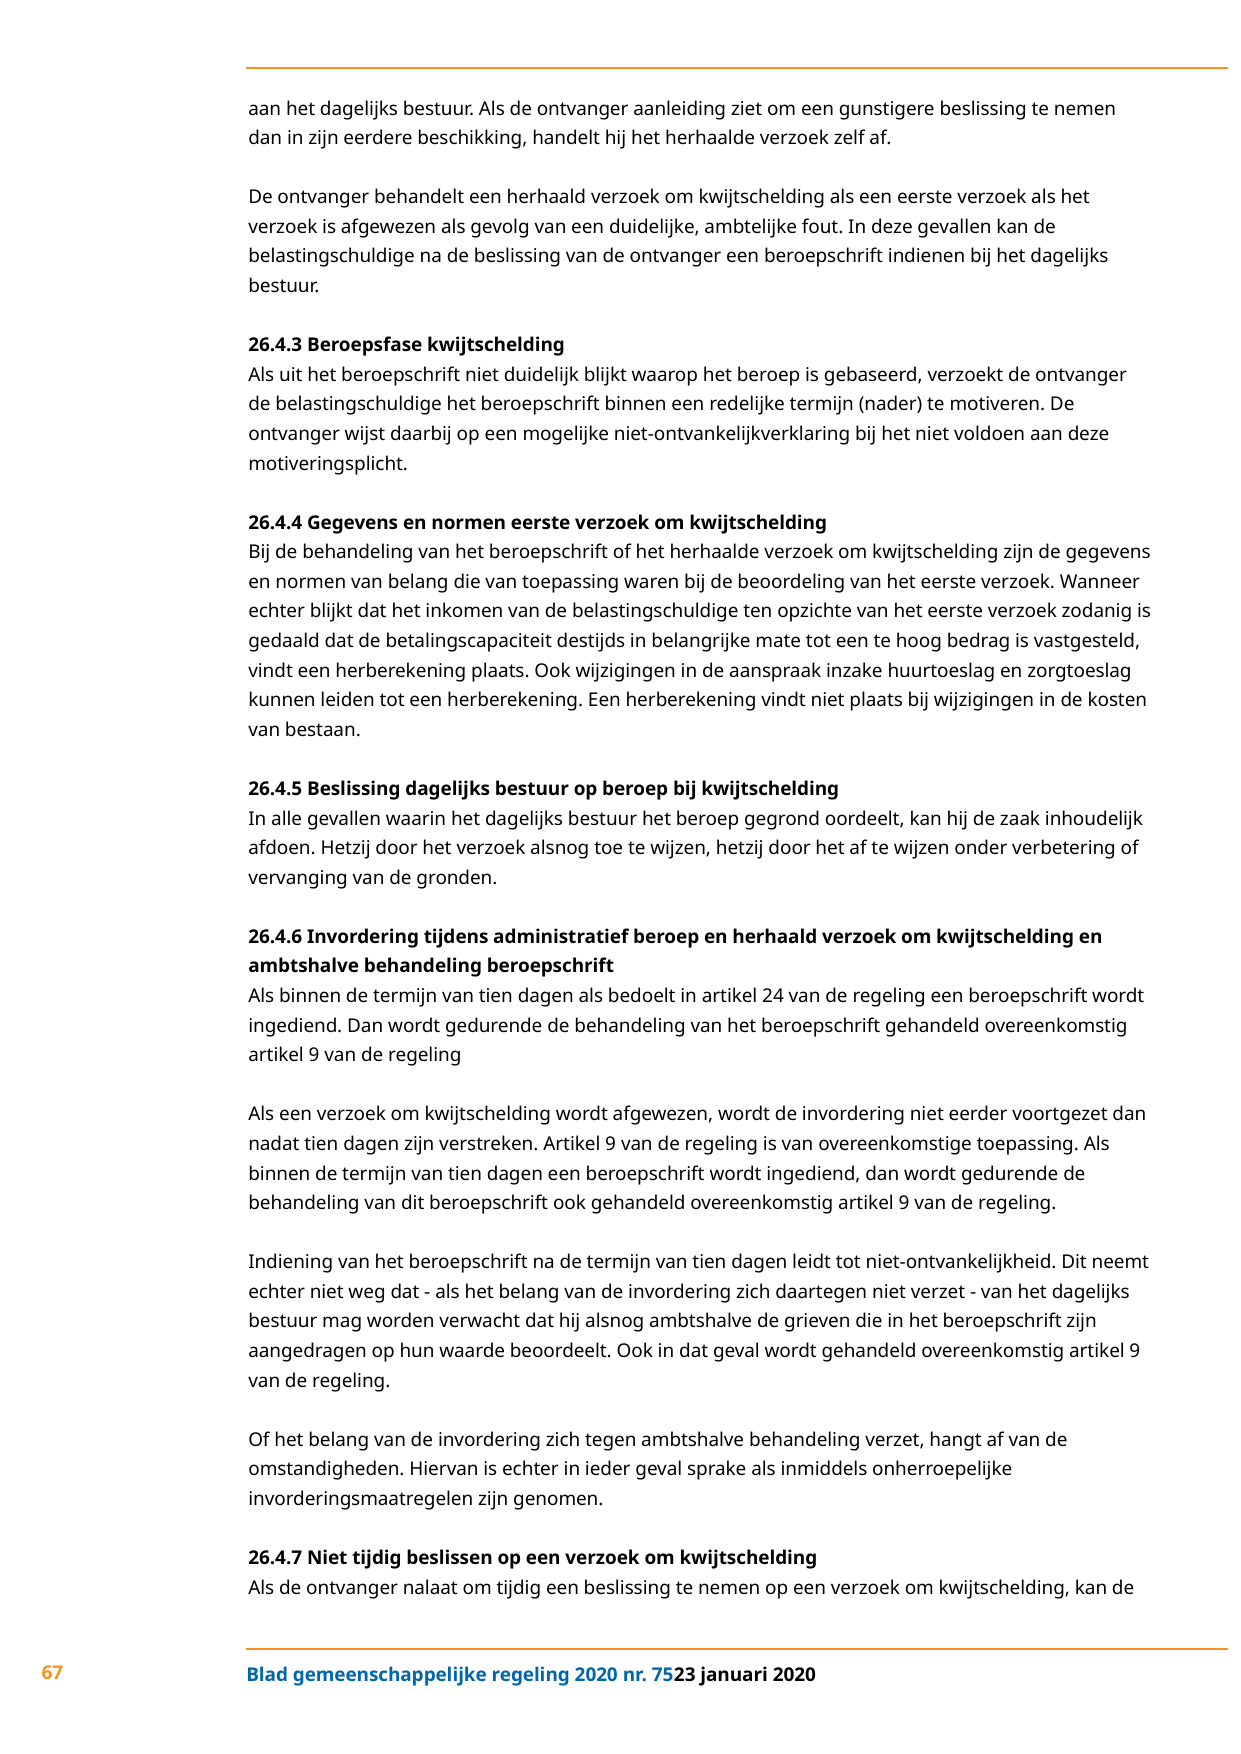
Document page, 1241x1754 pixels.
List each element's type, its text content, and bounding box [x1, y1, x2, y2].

text Bij de behandeling van het beroepschrift of het herhaalde verzoek om kwijtschelding zijn de gegevens en normen van belang die van toepassing waren bij de beoordeling van het eerste verzoek. Wanneer echter blijkt dat het inkomen van de belastingschuldige ten opzichte van het eerste verzoek zodanig is gedaald dat de betalingscapaciteit destijds in belangrijke mate tot een te hoog bedrag is vastgesteld, vindt een herberekening plaats. Ook wijzigingen in de aanspraak inzake huurtoeslag en zorgtoeslag kunnen leiden tot een herberekening. Een herberekening vindt niet plaats bij wijzigingen in de kosten van bestaan. [248, 538, 1152, 742]
text Als uit het beroepschrift niet duidelijk blijkt waarop het beroep is gebaseerd, verzoekt de ontvanger de belastingschuldige het beroepschrift binnen een redelijke termijn (nader) te motiveren. De ontvanger wijst daarbij op een mogelijke niet-ontvankelijkverklaring bij het niet voldoen aan deze motiveringsplicht. [248, 361, 1152, 476]
text 26.4.5 Beslissing dagelijks bestuur op beroep bij kwijtschelding [248, 775, 1152, 801]
text In alle gevallen waarin het dagelijks bestuur het beroep gegrond oordeelt, kan hij de zaak inhoudelijk afdoen. Hetzij door het verzoek alsnog toe te wijzen, hetzij door het af te wijzen onder verbetering of vervanging van de gronden. [248, 805, 1152, 890]
text 26.4.4 Gegevens en normen eerste verzoek om kwijtschelding [248, 509, 1152, 535]
text aan het dagelijks bestuur. Als de ontvanger aanleiding ziet om een gunstigere beslissing te nemen dan in zijn eerdere beschikking, handelt hij het herhaalde verzoek zelf af. [248, 95, 1152, 150]
text Of het belang van de invordering zich tegen ambtshalve behandeling verzet, hangt af van de omstandigheden. Hiervan is echter in ieder geval sprake als inmiddels onherroepelijke invorderingsmaatregelen zijn genomen. [248, 1426, 1152, 1511]
picture [41, 47, 231, 172]
text De ontvanger behandelt een herhaald verzoek om kwijtschelding als een eerste verzoek als het verzoek is afgewezen als gevolg van een duidelijke, ambtelijke fout. In deze gevallen kan de belastingschuldige na de beslissing van de ontvanger een beroepschrift indienen bij het dagelijks bestuur. [248, 183, 1152, 298]
text Als binnen de termijn van tien dagen als bedoelt in artikel 24 van de regeling een beroepschrift wordt ingediend. Dan wordt gedurende de behandeling van het beroepschrift gehandeld overeenkomstig artikel 9 van de regeling [248, 982, 1152, 1067]
text Als de ontvanger nalaat om tijdig een beslissing te nemen op een verzoek om kwijtschelding, kan de [248, 1574, 1152, 1600]
text Als een verzoek om kwijtschelding wordt afgewezen, wordt de invordering niet eerder voortgezet dan nadat tien dagen zijn verstreken. Artikel 9 van de regeling is van overeenkomstige toepassing. Als binnen de termijn van tien dagen een beroepschrift wordt ingediend, dan wordt gedurende de behandeling van dit beroepschrift ook gehandeld overeenkomstig artikel 9 van de regeling. [248, 1101, 1152, 1215]
text 26.4.7 Niet tijdig beslissen op een verzoek om kwijtschelding [248, 1544, 1152, 1570]
text Indiening van het beroepschrift na de termijn van tien dagen leidt tot niet-ontvankelijkheid. Dit neemt echter niet weg dat - als het belang van de invordering zich daartegen niet verzet - van het dagelijks bestuur mag worden verwacht dat hij alsnog ambtshalve de grieven die in het beroepschrift zijn aangedragen op hun waarde beoordeelt. Ook in dat geval wordt gehandeld overeenkomstig artikel 9 van de regeling. [248, 1248, 1152, 1393]
text 26.4.6 Invordering tijdens administratief beroep en herhaald verzoek om kwijtschelding en ambtshalve behandeling beroepschrift [248, 923, 1152, 978]
text 26.4.3 Beroepsfase kwijtschelding [248, 331, 1152, 357]
